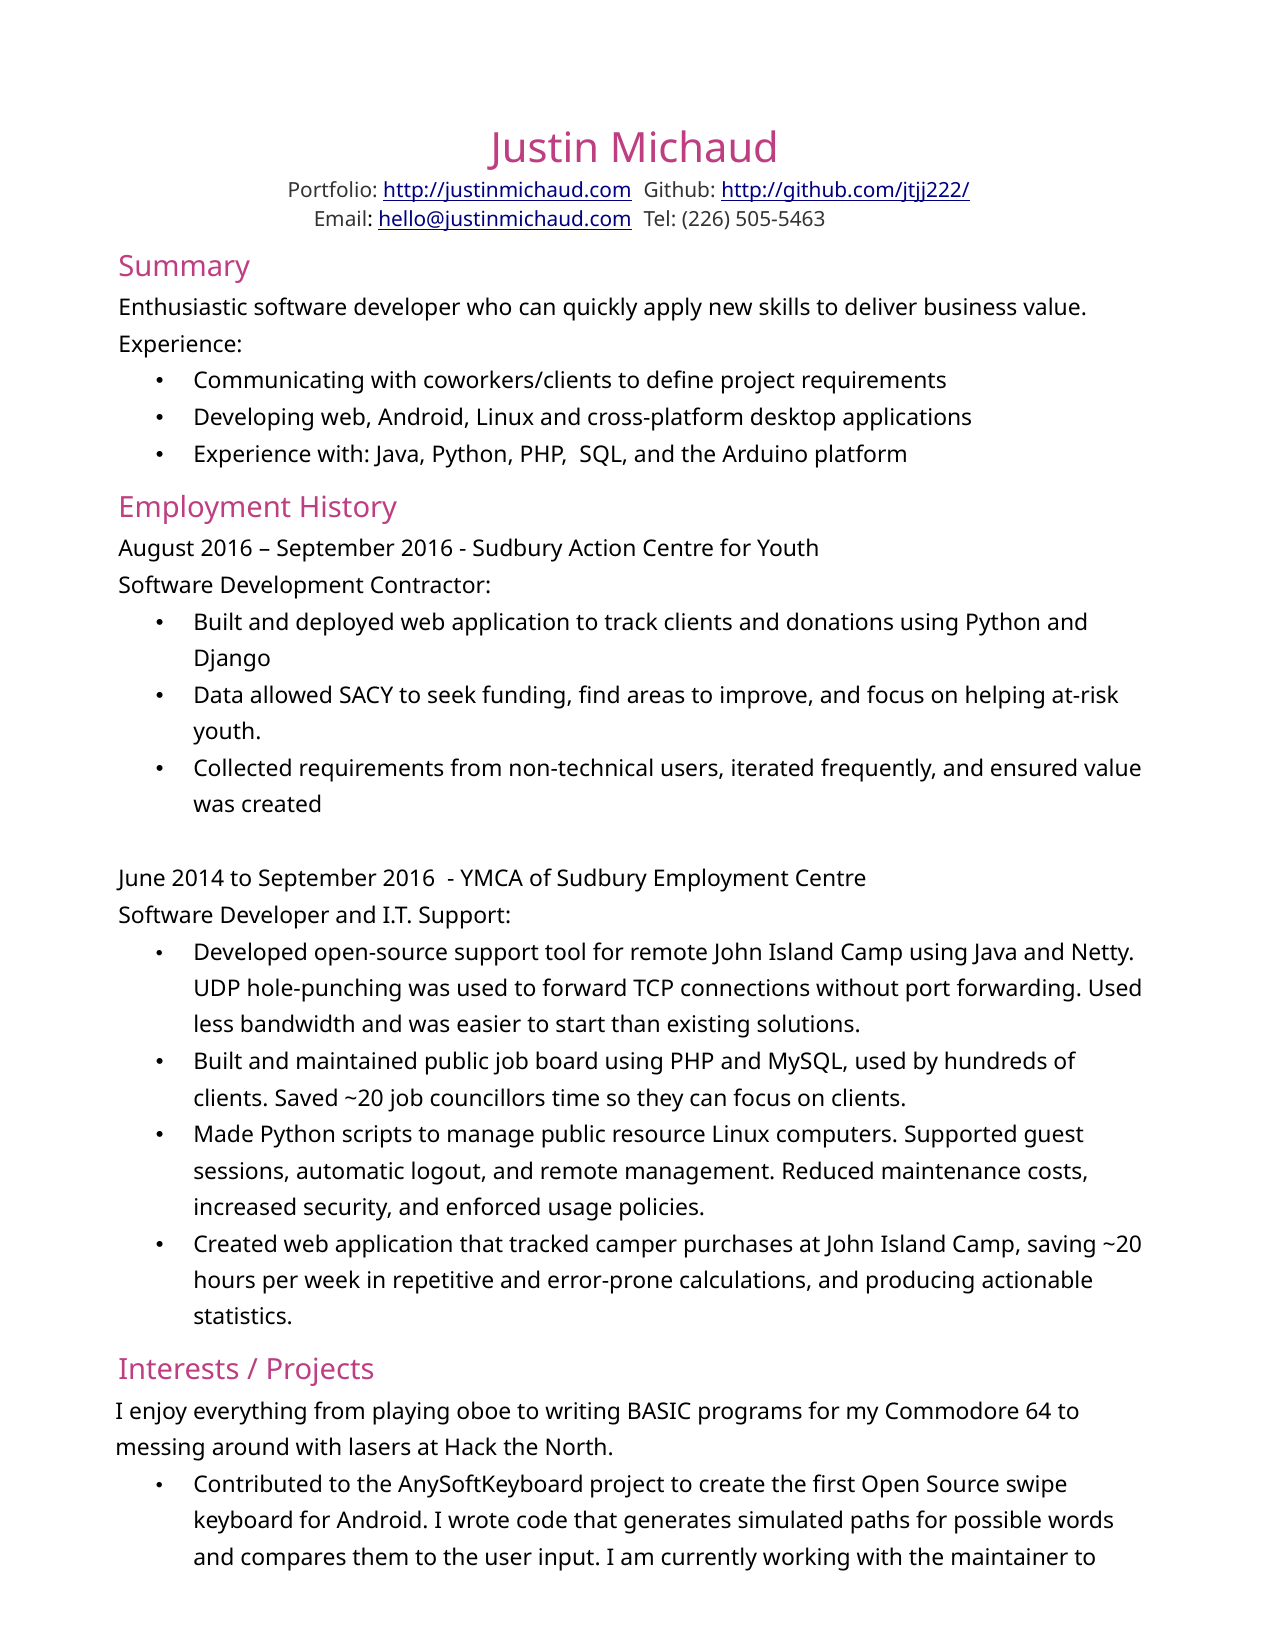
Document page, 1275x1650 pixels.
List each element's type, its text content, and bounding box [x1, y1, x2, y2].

text Justin Michaud [118, 118, 1157, 175]
list Made Python scripts to manage public resource Linux computers. Supported guest sessions, automatic logout, and remote management. Reduced maintenance costs, increased security, and enforced usage policies. [156, 1118, 1157, 1222]
list Created web application that tracked camper purchases at John Island Camp, saving ~20 hours per week in repetitive and error-prone calculations, and producing actionable statistics. [156, 1228, 1157, 1332]
text I enjoy everything from playing oboe to writing BASIC programs for my Commodore 64 to messing around with lasers at Hack the North. [115, 1395, 1157, 1462]
text August 2016 – September 2016 - Sudbury Action Centre for Youth [118, 532, 1157, 563]
text Interests / Projects [118, 1348, 1157, 1388]
table_cell Email: hello@justinmichaud.com [118, 204, 637, 233]
list Data allowed SACY to seek funding, find areas to improve, and focus on helping at-risk youth. [156, 679, 1157, 747]
list Built and maintained public job board using PHP and MySQL, used by hundreds of clients. Saved ~20 job councillors time so they can focus on clients. [156, 1045, 1157, 1113]
text June 2014 to September 2016 - YMCA of Sudbury Employment Centre [118, 862, 1157, 893]
list Developing web, Android, Linux and cross-platform desktop applications [156, 401, 1157, 433]
text Software Development Contractor: [118, 569, 1157, 600]
list Enthusiastic software developer who can quickly apply new skills to deliver business value. Experience: [118, 291, 1157, 359]
table_header Github: http://github.com/jtjj222/ [638, 175, 1157, 204]
text Employment History [118, 486, 1157, 526]
list Experience with: Java, Python, PHP, SQL, and the Arduino platform [156, 438, 1157, 469]
table_cell Tel: (226) 505-5463 [638, 204, 1157, 233]
list Built and deployed web application to track clients and donations using Python and Django [156, 606, 1157, 673]
list Communicating with coworkers/clients to define project requirements [156, 364, 1157, 396]
list Developed open-source support tool for remote John Island Camp using Java and Netty. UDP hole-punching was used to forward TCP connections without port forwarding. Used less bandwidth and was easier to start than existing solutions. [156, 936, 1157, 1040]
text Summary [118, 245, 1157, 284]
table_header Portfolio: http://justinmichaud.com [118, 175, 637, 204]
list Contributed to the AnySoftKeyboard project to create the first Open Source swipe keyboard for Android. I wrote code that generates simulated paths for possible words and compares them to the user input. I am currently working with the maintainer to [156, 1468, 1157, 1572]
list Collected requirements from non-technical users, iterated frequently, and ensured value was created [156, 752, 1157, 820]
text Software Developer and I.T. Support: [118, 899, 1157, 930]
